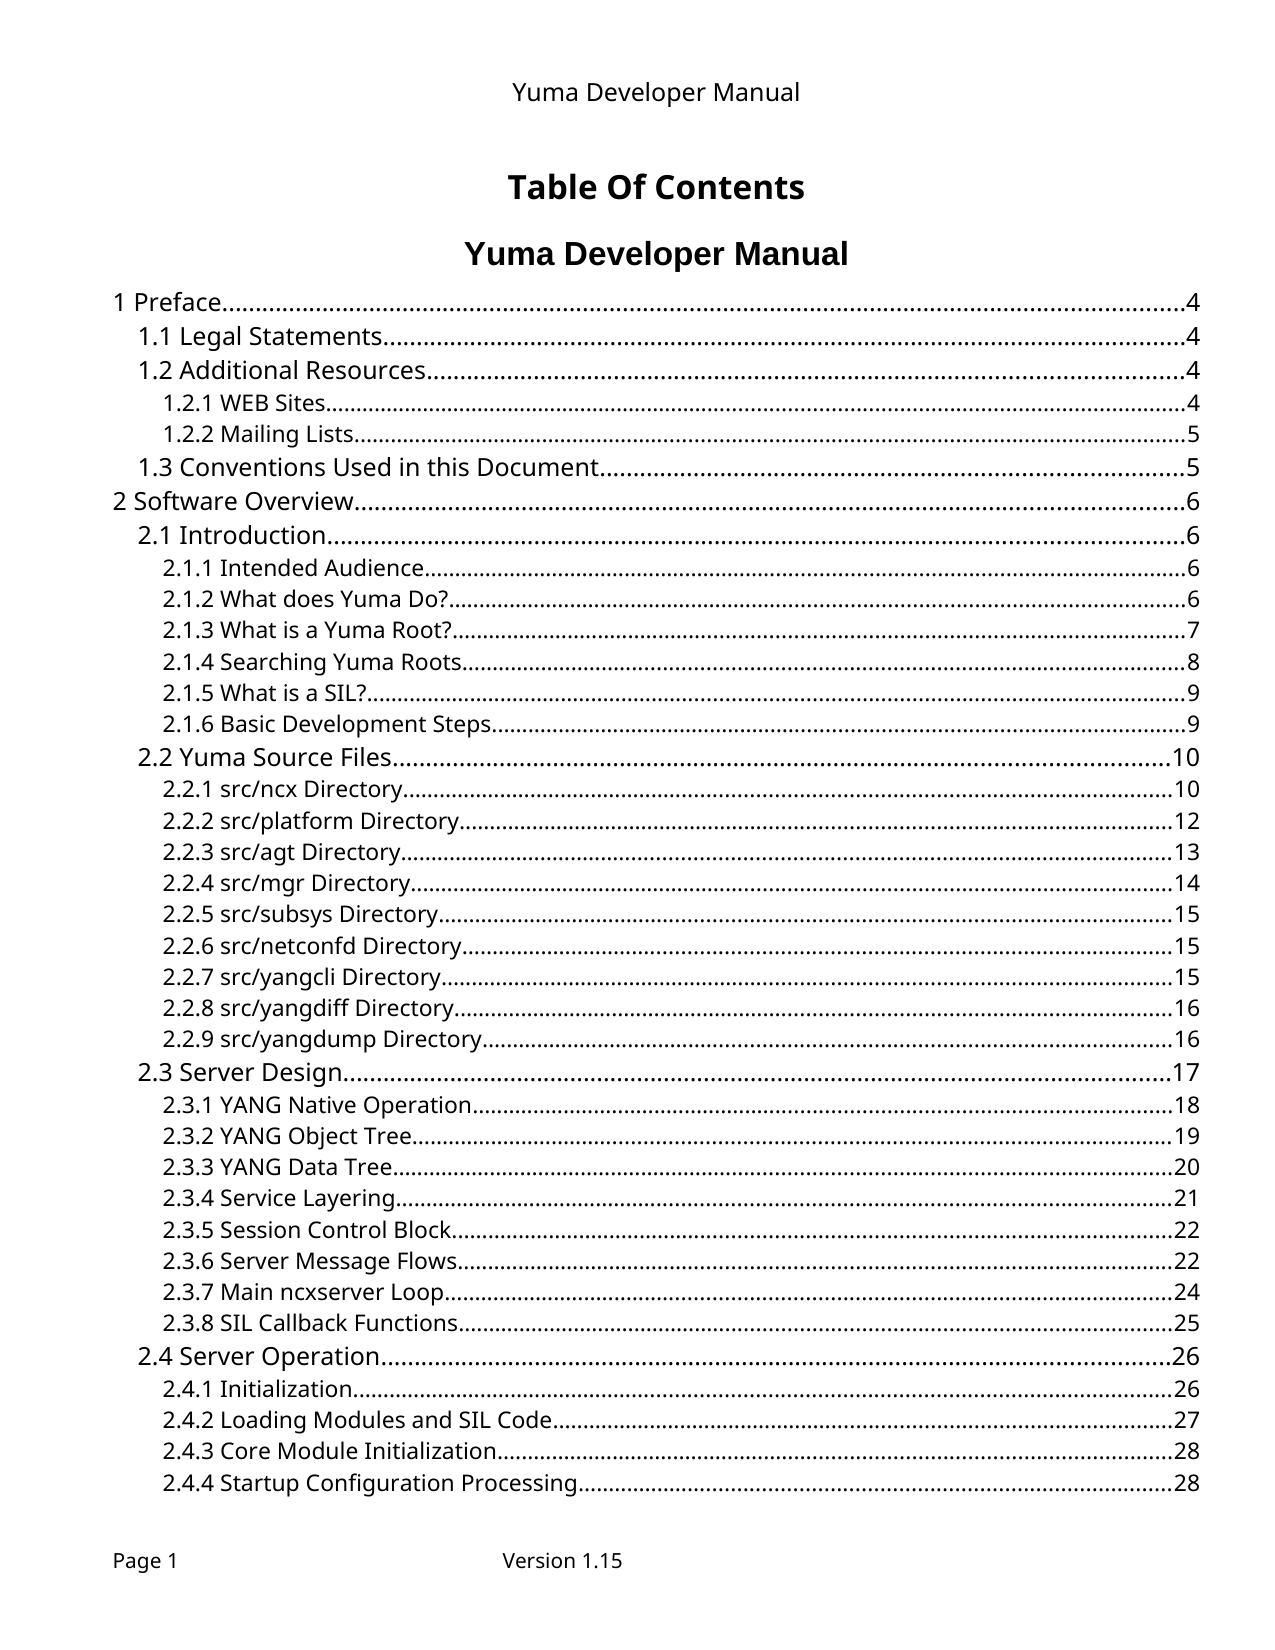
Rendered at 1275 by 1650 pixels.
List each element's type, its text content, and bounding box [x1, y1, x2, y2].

text 2.1.3 What is a Yuma Root? 7 [162, 614, 1200, 646]
text 1.2.1 WEB Sites 4 [162, 387, 1200, 418]
text 2 Software Overview 6 [112, 484, 1200, 518]
text 1.1 Legal Statements 4 [137, 319, 1200, 353]
text 2.2.2 src/platform Directory 12 [162, 804, 1200, 836]
text 2.4.3 Core Module Initialization 28 [162, 1435, 1200, 1466]
text 2.3.8 SIL Callback Functions 25 [162, 1307, 1200, 1339]
text 2.2.4 src/mgr Directory 14 [162, 867, 1200, 898]
subtitle Yuma Developer Manual [112, 234, 1200, 272]
text 1.2 Additional Resources 4 [137, 353, 1200, 387]
text 1.2.2 Mailing Lists 5 [162, 418, 1200, 449]
text 2.3.3 YANG Data Tree 20 [162, 1151, 1200, 1182]
text 2.3.1 YANG Native Operation 18 [162, 1089, 1200, 1120]
text 2.1.1 Intended Audience 6 [162, 552, 1200, 583]
text 2.3.5 Session Control Block 22 [162, 1214, 1200, 1245]
text 2.2.3 src/agt Directory 13 [162, 836, 1200, 867]
text 2.1.4 Searching Yuma Roots 8 [162, 646, 1200, 677]
text 2.3.7 Main ncxserver Loop 24 [162, 1276, 1200, 1307]
text 2.3.6 Server Message Flows 22 [162, 1245, 1200, 1276]
text 2.2.9 src/yangdump Directory 16 [162, 1023, 1200, 1054]
title Table Of Contents [112, 163, 1200, 209]
text 2.2.7 src/yangcli Directory 15 [162, 961, 1200, 992]
text 2.1.2 What does Yuma Do? 6 [162, 583, 1200, 614]
text 2.1 Introduction 6 [137, 518, 1200, 552]
text 2.4 Server Operation 26 [137, 1339, 1200, 1373]
text 2.4.2 Loading Modules and SIL Code 27 [162, 1404, 1200, 1435]
text 2.4.1 Initialization 26 [162, 1373, 1200, 1404]
text 1.3 Conventions Used in this Document 5 [137, 449, 1200, 484]
text 2.2.1 src/ncx Directory 10 [162, 773, 1200, 804]
text 2.3.4 Service Layering 21 [162, 1182, 1200, 1214]
text 2.2.8 src/yangdiff Directory 16 [162, 992, 1200, 1023]
text 2.4.4 Startup Configuration Processing 28 [162, 1466, 1200, 1498]
text 2.3 Server Design 17 [137, 1054, 1200, 1089]
text 2.2.5 src/subsys Directory 15 [162, 898, 1200, 929]
text 2.2.6 src/netconfd Directory 15 [162, 929, 1200, 961]
text 2.3.2 YANG Object Tree 19 [162, 1120, 1200, 1151]
text 2.1.5 What is a SIL? 9 [162, 677, 1200, 708]
text 1 Preface 4 [112, 285, 1200, 319]
text 2.2 Yuma Source Files 10 [137, 739, 1200, 773]
text 2.1.6 Basic Development Steps 9 [162, 708, 1200, 739]
